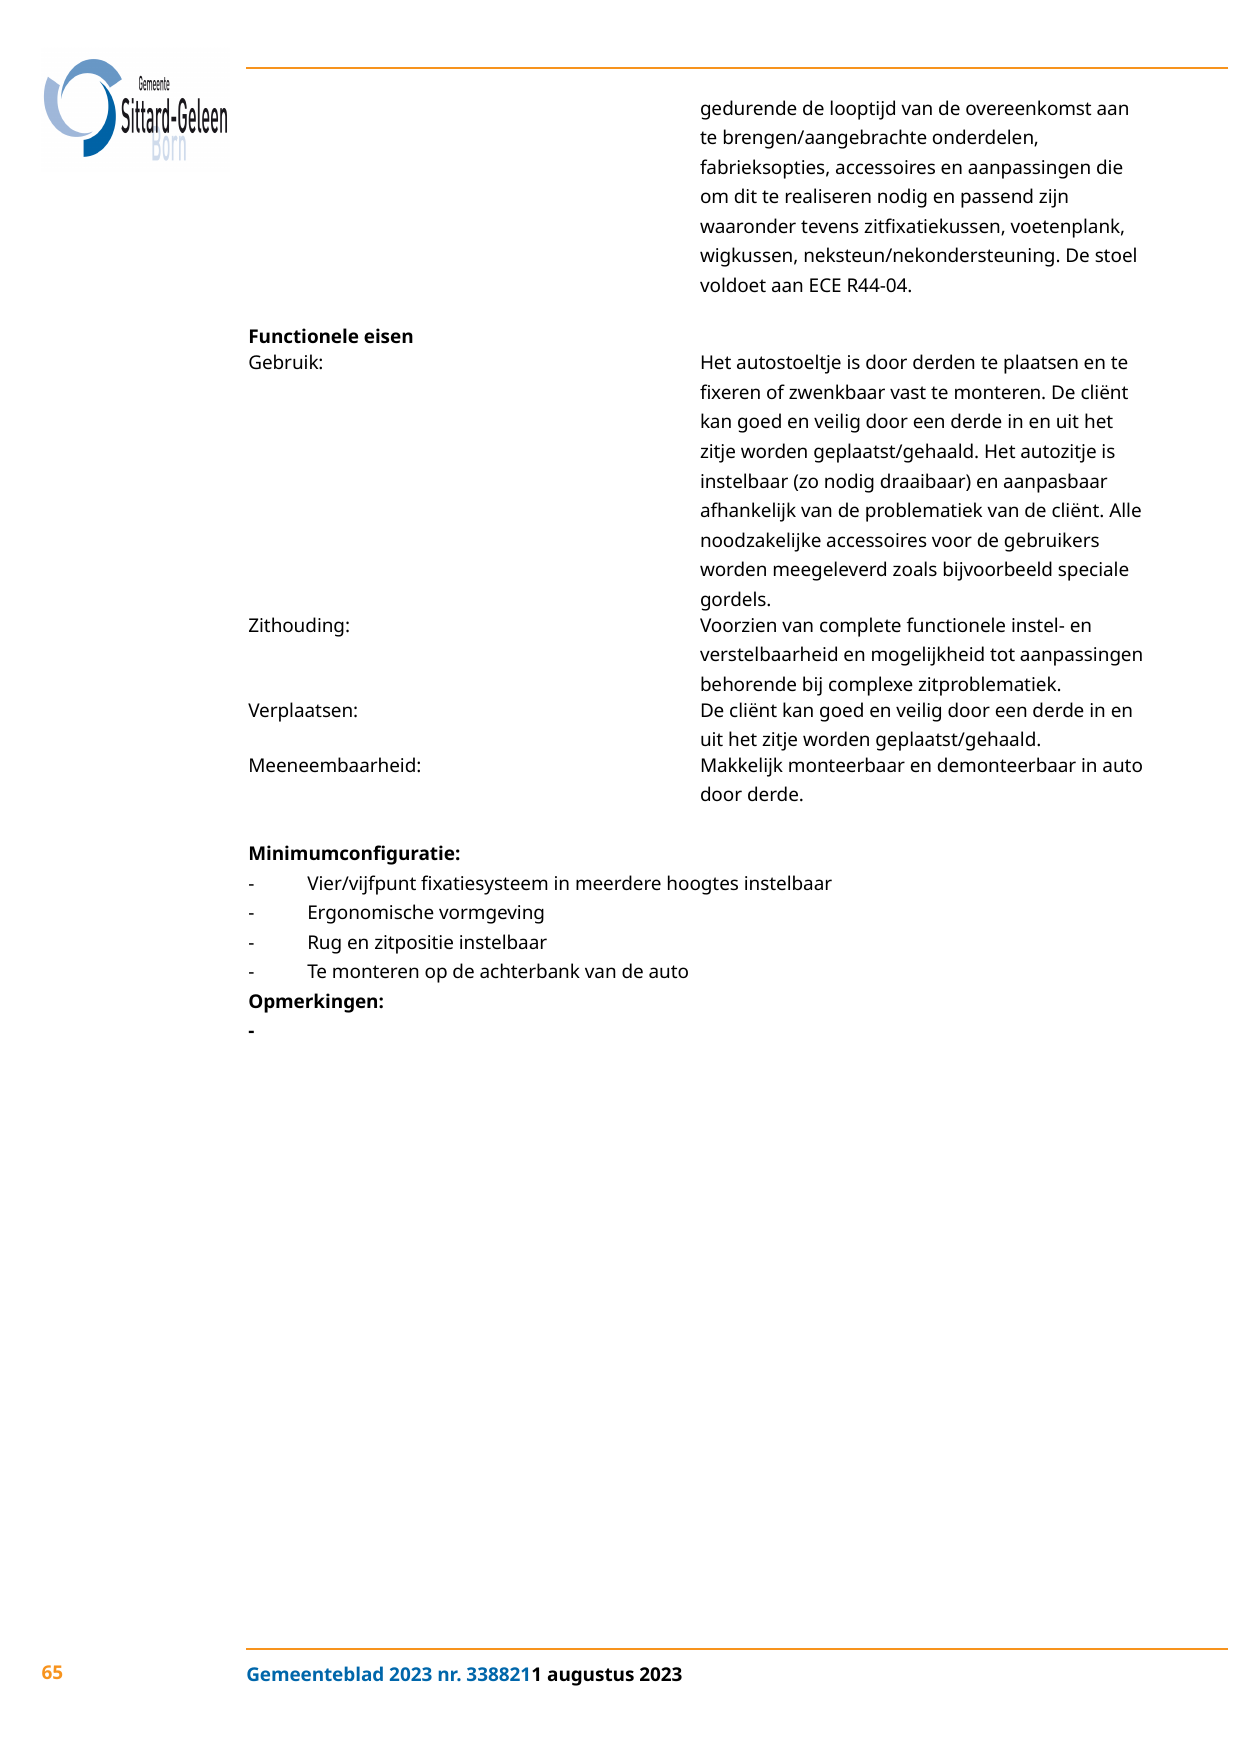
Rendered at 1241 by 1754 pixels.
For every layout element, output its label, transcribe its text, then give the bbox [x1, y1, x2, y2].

table_cell [700, 298, 1152, 324]
table_cell Functionele eisen [248, 324, 700, 349]
list Ergonomische vormgeving [248, 899, 1152, 925]
text Minimumconfiguratie: [248, 840, 1152, 866]
table_cell De cliënt kan goed en veilig door een derde in en uit het zitje worden geplaatst/gehaald. [700, 697, 1152, 752]
table_cell Meeneembaarheid: [248, 752, 700, 807]
text Opmerkingen: [248, 988, 1152, 1014]
table_cell gedurende de looptijd van de overeenkomst aan te brengen/aangebrachte onderdelen, fabrieksopties, accessoires en aanpassingen die om dit te realiseren nodig en passend zijn waaronder tevens zitfixatiekussen, voetenplank, wigkussen, neksteun/nekondersteuning. De stoel voldoet aan ECE R44-04. [700, 95, 1152, 298]
list Te monteren op de achterbank van de auto [248, 958, 1152, 984]
table_cell Verplaatsen: [248, 697, 700, 752]
table_cell [248, 95, 700, 298]
text - [248, 1018, 1152, 1043]
table_cell Gebruik: [248, 350, 700, 612]
picture [41, 47, 231, 172]
table_cell [700, 324, 1152, 349]
table_cell Makkelijk monteerbaar en demonteerbaar in auto door derde. [700, 752, 1152, 807]
list Vier/vijfpunt fixatiesysteem in meerdere hoogtes instelbaar [248, 870, 1152, 896]
table_cell Het autostoeltje is door derden te plaatsen en te fixeren of zwenkbaar vast te monteren. De cliënt kan goed en veilig door een derde in en uit het zitje worden geplaatst/gehaald. Het autozitje is instelbaar (zo nodig draaibaar) en aanpasbaar afhankelijk van de problematiek van de cliënt. Alle noodzakelijke accessoires voor de gebruikers worden meegeleverd zoals bijvoorbeeld speciale gordels. [700, 350, 1152, 612]
table_cell Zithouding: [248, 612, 700, 697]
table_cell [248, 298, 700, 324]
table_cell Voorzien van complete functionele instel- en verstelbaarheid en mogelijkheid tot aanpassingen behorende bij complexe zitproblematiek. [700, 612, 1152, 697]
list Rug en zitpositie instelbaar [248, 929, 1152, 955]
